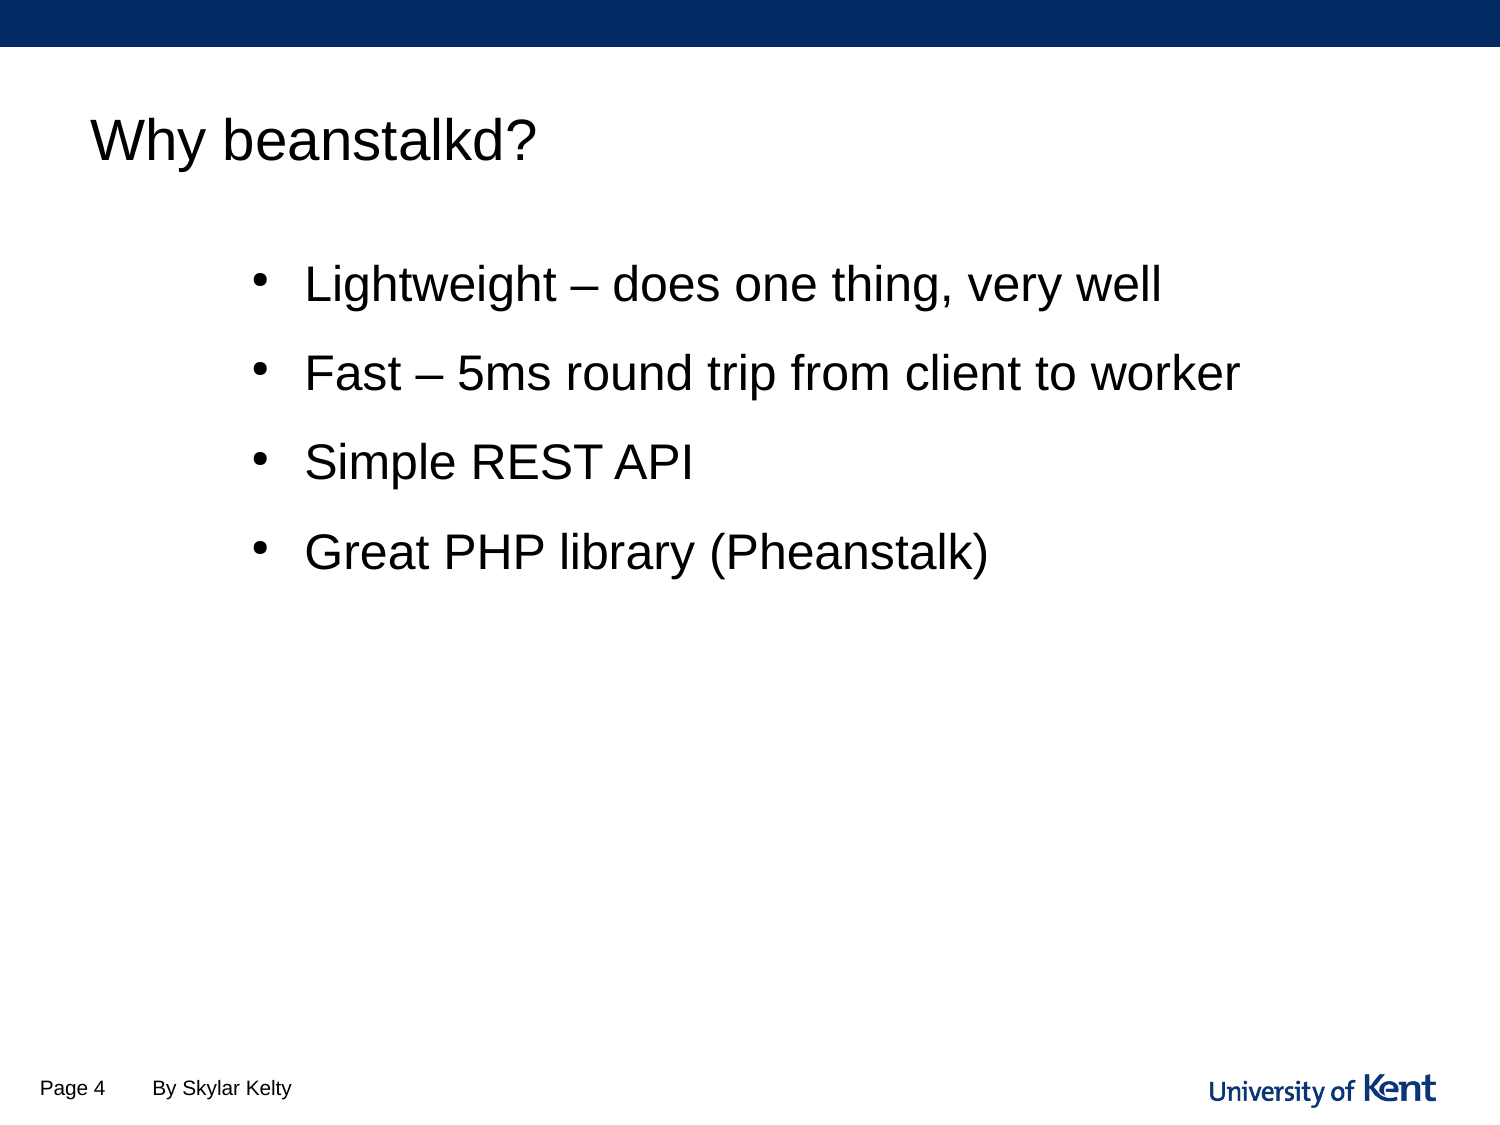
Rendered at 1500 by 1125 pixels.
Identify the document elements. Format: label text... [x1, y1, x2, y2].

list Lightweight – does one thing, very well Fast – 5ms round trip from client to worker Simple REST API Great PHP library (Pheanstalk) [218, 243, 1365, 1047]
picture [1210, 1074, 1436, 1108]
footer By Skylar Kelty [137, 1067, 1132, 1112]
slide_number Page <number> [24, 1064, 180, 1111]
title Why beanstalkd? [75, 90, 1436, 185]
